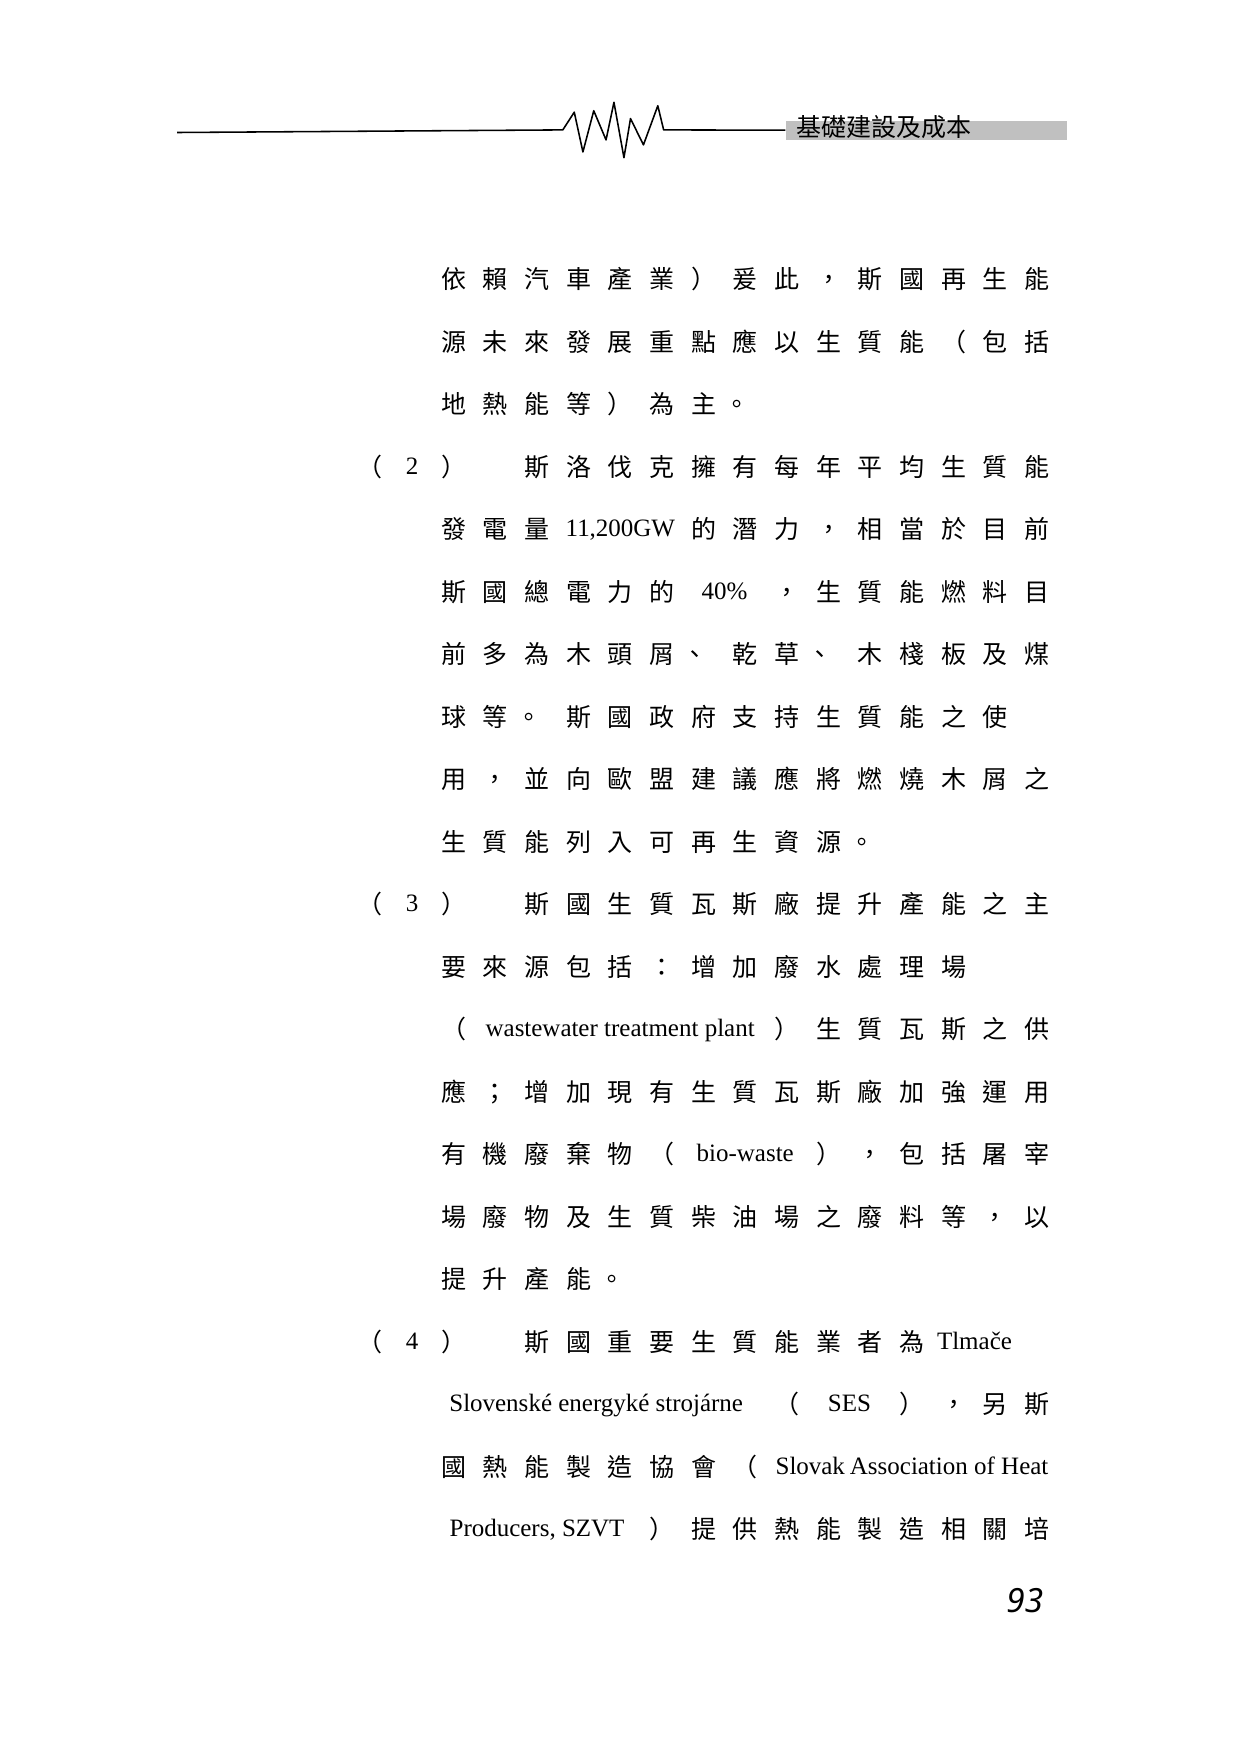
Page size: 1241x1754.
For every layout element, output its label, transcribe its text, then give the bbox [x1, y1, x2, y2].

text （2） 斯洛伐克擁有每年平均生質能發電量11,200GW的潛力，相當於目前斯國總電力的40%，生質能燃料目前多為木頭屑、乾草、木棧板及煤球等。斯國政府支持生質能之使用，並向歐盟建議應將燃燒木屑之生質能列入可再生資源。 [330, 424, 1058, 861]
text （4） 斯國重要生質能業者為Tlmače Slovenské energyké strojárne （SES），另斯國熱能製造協會（Slovak Association of Heat Producers, SZVT）提供熱能製造相關培 [330, 1299, 1058, 1549]
text 依賴汽車產業）爰此，斯國再生能源未來發展重點應以生質能（包括地熱能等）為主。 [330, 236, 1058, 424]
text （3） 斯國生質瓦斯廠提升產能之主要來源包括：增加廢水處理場（wastewater treatment plant）生質瓦斯之供應；增加現有生質瓦斯廠加強運用有機廢棄物（bio-waste），包括屠宰場廢物及生質柴油場之廢料等，以提升產能。 [330, 861, 1058, 1299]
